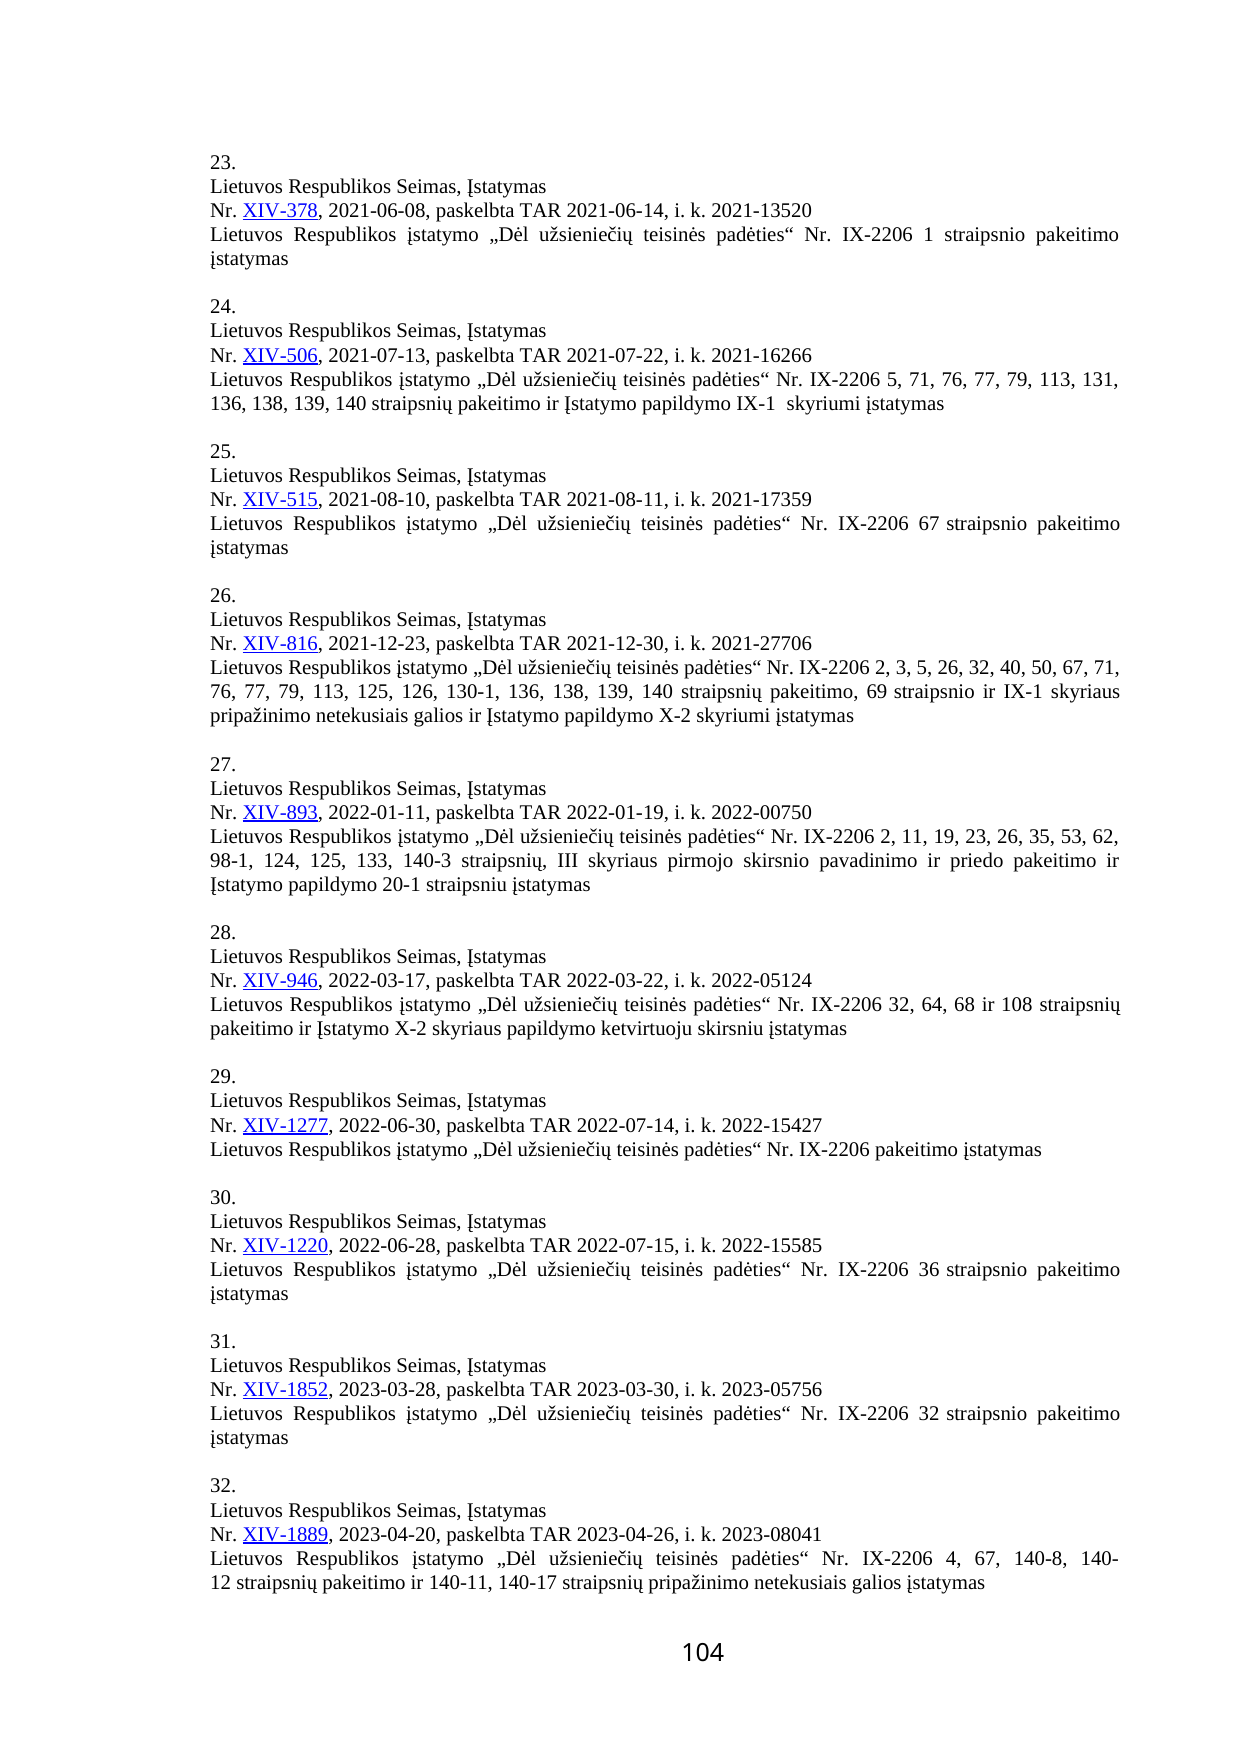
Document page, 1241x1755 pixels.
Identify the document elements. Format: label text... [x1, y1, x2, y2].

text 31. [210, 1329, 1120, 1353]
text Lietuvos Respublikos įstatymo „Dėl užsieniečių teisinės padėties“ Nr. IX-2206 1 straipsnio pakeitimo įstatymas [210, 222, 1120, 270]
text 24. [210, 294, 1120, 318]
text Lietuvos Respublikos įstatymo „Dėl užsieniečių teisinės padėties“ Nr. IX-2206 32, 64, 68 ir 108 straipsnių pakeitimo ir Įstatymo X-2 skyriaus papildymo ketvirtuoju skirsniu įstatymas [210, 992, 1120, 1040]
text 25. [210, 439, 1120, 463]
text Lietuvos Respublikos Seimas, Įstatymas [210, 776, 1120, 800]
text Lietuvos Respublikos Seimas, Įstatymas [210, 1353, 1120, 1377]
text Lietuvos Respublikos Seimas, Įstatymas [210, 1209, 1120, 1233]
text Lietuvos Respublikos įstatymo „Dėl užsieniečių teisinės padėties“ Nr. IX-2206 67 straipsnio pakeitimo įstatymas [210, 511, 1120, 559]
text Lietuvos Respublikos Seimas, Įstatymas [210, 944, 1120, 968]
text 32. [210, 1473, 1120, 1497]
text Lietuvos Respublikos Seimas, Įstatymas [210, 1497, 1120, 1522]
text Lietuvos Respublikos įstatymo „Dėl užsieniečių teisinės padėties“ Nr. IX-2206 36 straipsnio pakeitimo įstatymas [210, 1257, 1120, 1305]
text Lietuvos Respublikos Seimas, Įstatymas [210, 318, 1120, 342]
text Nr. XIV-816, 2021-12-23, paskelbta TAR 2021-12-30, i. k. 2021-27706 [210, 631, 1120, 655]
text 23. [210, 150, 1120, 174]
text 29. [210, 1064, 1120, 1088]
text Nr. XIV-893, 2022-01-11, paskelbta TAR 2022-01-19, i. k. 2022-00750 [210, 800, 1120, 824]
text Nr. XIV-946, 2022-03-17, paskelbta TAR 2022-03-22, i. k. 2022-05124 [210, 968, 1120, 992]
text Lietuvos Respublikos įstatymo „Dėl užsieniečių teisinės padėties“ Nr. IX-2206 32 straipsnio pakeitimo įstatymas [210, 1401, 1120, 1449]
text Nr. XIV-1852, 2023-03-28, paskelbta TAR 2023-03-30, i. k. 2023-05756 [210, 1377, 1120, 1401]
text Nr. XIV-1220, 2022-06-28, paskelbta TAR 2022-07-15, i. k. 2022-15585 [210, 1233, 1120, 1257]
text Lietuvos Respublikos įstatymo „Dėl užsieniečių teisinės padėties“ Nr. IX-2206 pakeitimo įstatymas [210, 1137, 1120, 1161]
text Lietuvos Respublikos Seimas, Įstatymas [210, 174, 1120, 198]
text Lietuvos Respublikos Seimas, Įstatymas [210, 607, 1120, 631]
text Nr. XIV-1889, 2023-04-20, paskelbta TAR 2023-04-26, i. k. 2023-08041 [210, 1522, 1120, 1546]
text Lietuvos Respublikos įstatymo „Dėl užsieniečių teisinės padėties“ Nr. IX-2206 4, 67, 140-8, 140-12 straipsnių pakeitimo ir 140-11, 140-17 straipsnių pripažinimo netekusiais galios įstatymas [210, 1546, 1120, 1594]
text Lietuvos Respublikos įstatymo „Dėl užsieniečių teisinės padėties“ Nr. IX-2206 2, 3, 5, 26, 32, 40, 50, 67, 71, 76, 77, 79, 113, 125, 126, 130-1, 136, 138, 139, 140 straipsnių pakeitimo, 69 straipsnio ir IX-1 skyriaus pripažinimo netekusiais galios ir Įstatymo papildymo X-2 skyriumi įstatymas [210, 655, 1120, 727]
text Lietuvos Respublikos įstatymo „Dėl užsieniečių teisinės padėties“ Nr. IX-2206 2, 11, 19, 23, 26, 35, 53, 62, 98-1, 124, 125, 133, 140-3 straipsnių, III skyriaus pirmojo skirsnio pavadinimo ir priedo pakeitimo ir Įstatymo papildymo 20-1 straipsniu įstatymas [210, 824, 1120, 896]
text Lietuvos Respublikos Seimas, Įstatymas [210, 1088, 1120, 1112]
text Nr. XIV-378, 2021-06-08, paskelbta TAR 2021-06-14, i. k. 2021-13520 [210, 198, 1120, 222]
text Nr. XIV-1277, 2022-06-30, paskelbta TAR 2022-07-14, i. k. 2022-15427 [210, 1112, 1120, 1137]
text Nr. XIV-506, 2021-07-13, paskelbta TAR 2021-07-22, i. k. 2021-16266 [210, 342, 1120, 367]
text Lietuvos Respublikos Seimas, Įstatymas [210, 463, 1120, 487]
text 30. [210, 1185, 1120, 1209]
text Lietuvos Respublikos įstatymo „Dėl užsieniečių teisinės padėties“ Nr. IX-2206 5, 71, 76, 77, 79, 113, 131, 136, 138, 139, 140 straipsnių pakeitimo ir Įstatymo papildymo IX-1 skyriumi įstatymas [210, 367, 1120, 415]
text 27. [210, 752, 1120, 776]
text 28. [210, 920, 1120, 944]
text 26. [210, 583, 1120, 607]
text Nr. XIV-515, 2021-08-10, paskelbta TAR 2021-08-11, i. k. 2021-17359 [210, 487, 1120, 511]
